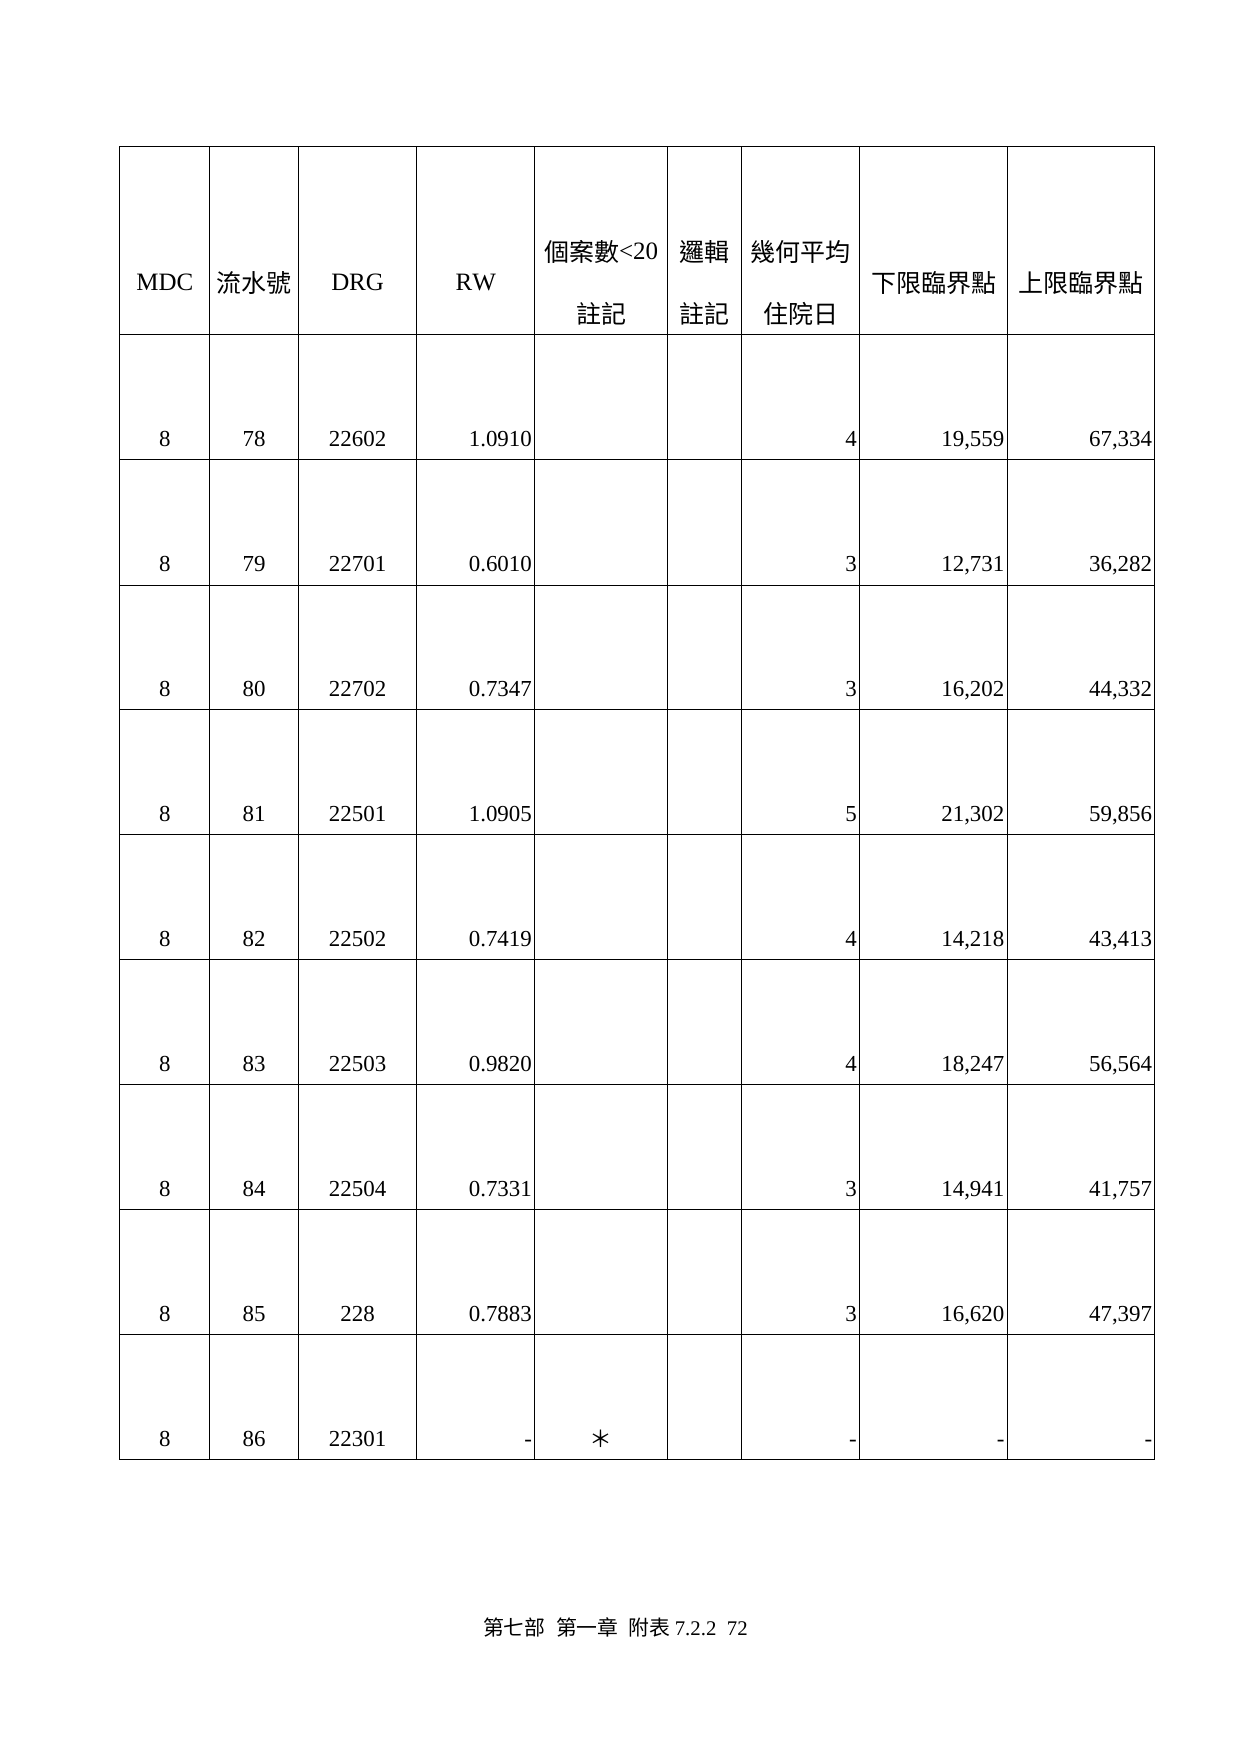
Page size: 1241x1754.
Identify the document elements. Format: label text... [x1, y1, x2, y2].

table_cell 80 [210, 586, 298, 709]
table_cell 22301 [299, 1335, 416, 1459]
table_cell 22701 [299, 460, 416, 584]
table_cell 22501 [299, 710, 416, 834]
table_header MDC [120, 147, 209, 334]
table_header 幾何平均住院日 [742, 147, 859, 334]
table_header RW [417, 147, 534, 334]
table_cell 8 [120, 960, 209, 1084]
table_cell [668, 586, 741, 709]
table_cell - [860, 1335, 1007, 1459]
table_cell [668, 335, 741, 459]
table_cell 14,941 [860, 1085, 1007, 1209]
table_cell 86 [210, 1335, 298, 1459]
table_cell - [417, 1335, 534, 1459]
table_cell 21,302 [860, 710, 1007, 834]
table_cell 4 [742, 335, 859, 459]
table_cell 1.0905 [417, 710, 534, 834]
table_cell [535, 960, 667, 1084]
table_cell 0.9820 [417, 960, 534, 1084]
table_cell 3 [742, 1085, 859, 1209]
table_cell 1.0910 [417, 335, 534, 459]
table_cell [668, 1210, 741, 1334]
table_cell 79 [210, 460, 298, 584]
table_header 下限臨界點 [860, 147, 1007, 334]
table_cell 0.7331 [417, 1085, 534, 1209]
table_cell 56,564 [1008, 960, 1154, 1084]
table_cell 16,620 [860, 1210, 1007, 1334]
table_header DRG [299, 147, 416, 334]
table_header 流水號 [210, 147, 298, 334]
table_cell 22602 [299, 335, 416, 459]
table_header 個案數<20註記 [535, 147, 667, 334]
table_cell 8 [120, 710, 209, 834]
table_cell 3 [742, 460, 859, 584]
table_cell 8 [120, 335, 209, 459]
table_cell [535, 835, 667, 959]
table_cell 22702 [299, 586, 416, 709]
table_cell [535, 1210, 667, 1334]
table_cell - [1008, 1335, 1154, 1459]
table_cell 36,282 [1008, 460, 1154, 584]
table_cell 84 [210, 1085, 298, 1209]
table_cell [535, 1085, 667, 1209]
table_cell [535, 460, 667, 584]
table_cell 8 [120, 460, 209, 584]
table_cell 0.7883 [417, 1210, 534, 1334]
table_cell 14,218 [860, 835, 1007, 959]
table_cell ＊ [535, 1335, 667, 1459]
table_cell 12,731 [860, 460, 1007, 584]
table_cell 228 [299, 1210, 416, 1334]
table_cell 81 [210, 710, 298, 834]
table_cell [535, 710, 667, 834]
table_cell 8 [120, 1085, 209, 1209]
table_cell 4 [742, 960, 859, 1084]
table_cell 59,856 [1008, 710, 1154, 834]
table_cell 4 [742, 835, 859, 959]
table_cell 5 [742, 710, 859, 834]
table_cell [668, 460, 741, 584]
table_header 上限臨界點 [1008, 147, 1154, 334]
table_cell 22502 [299, 835, 416, 959]
table_cell 18,247 [860, 960, 1007, 1084]
table_cell 0.7347 [417, 586, 534, 709]
table_cell 78 [210, 335, 298, 459]
table_cell 85 [210, 1210, 298, 1334]
table_cell 22504 [299, 1085, 416, 1209]
table_cell [668, 960, 741, 1084]
table_cell 8 [120, 835, 209, 959]
table_cell [668, 710, 741, 834]
table_cell [535, 335, 667, 459]
table_cell 0.6010 [417, 460, 534, 584]
table_header 邏輯註記 [668, 147, 741, 334]
table_cell [668, 1335, 741, 1459]
table_cell 16,202 [860, 586, 1007, 709]
table_cell 82 [210, 835, 298, 959]
table_cell 67,334 [1008, 335, 1154, 459]
table_cell [668, 835, 741, 959]
table_cell 19,559 [860, 335, 1007, 459]
table_cell 8 [120, 1335, 209, 1459]
table_cell [535, 586, 667, 709]
table_cell 3 [742, 586, 859, 709]
table_cell 47,397 [1008, 1210, 1154, 1334]
table_cell 41,757 [1008, 1085, 1154, 1209]
table_cell [668, 1085, 741, 1209]
table_cell - [742, 1335, 859, 1459]
table_cell 43,413 [1008, 835, 1154, 959]
table_cell 0.7419 [417, 835, 534, 959]
table_cell 83 [210, 960, 298, 1084]
table_cell 44,332 [1008, 586, 1154, 709]
table_cell 8 [120, 1210, 209, 1334]
table_cell 3 [742, 1210, 859, 1334]
table_cell 8 [120, 586, 209, 709]
table_cell 22503 [299, 960, 416, 1084]
